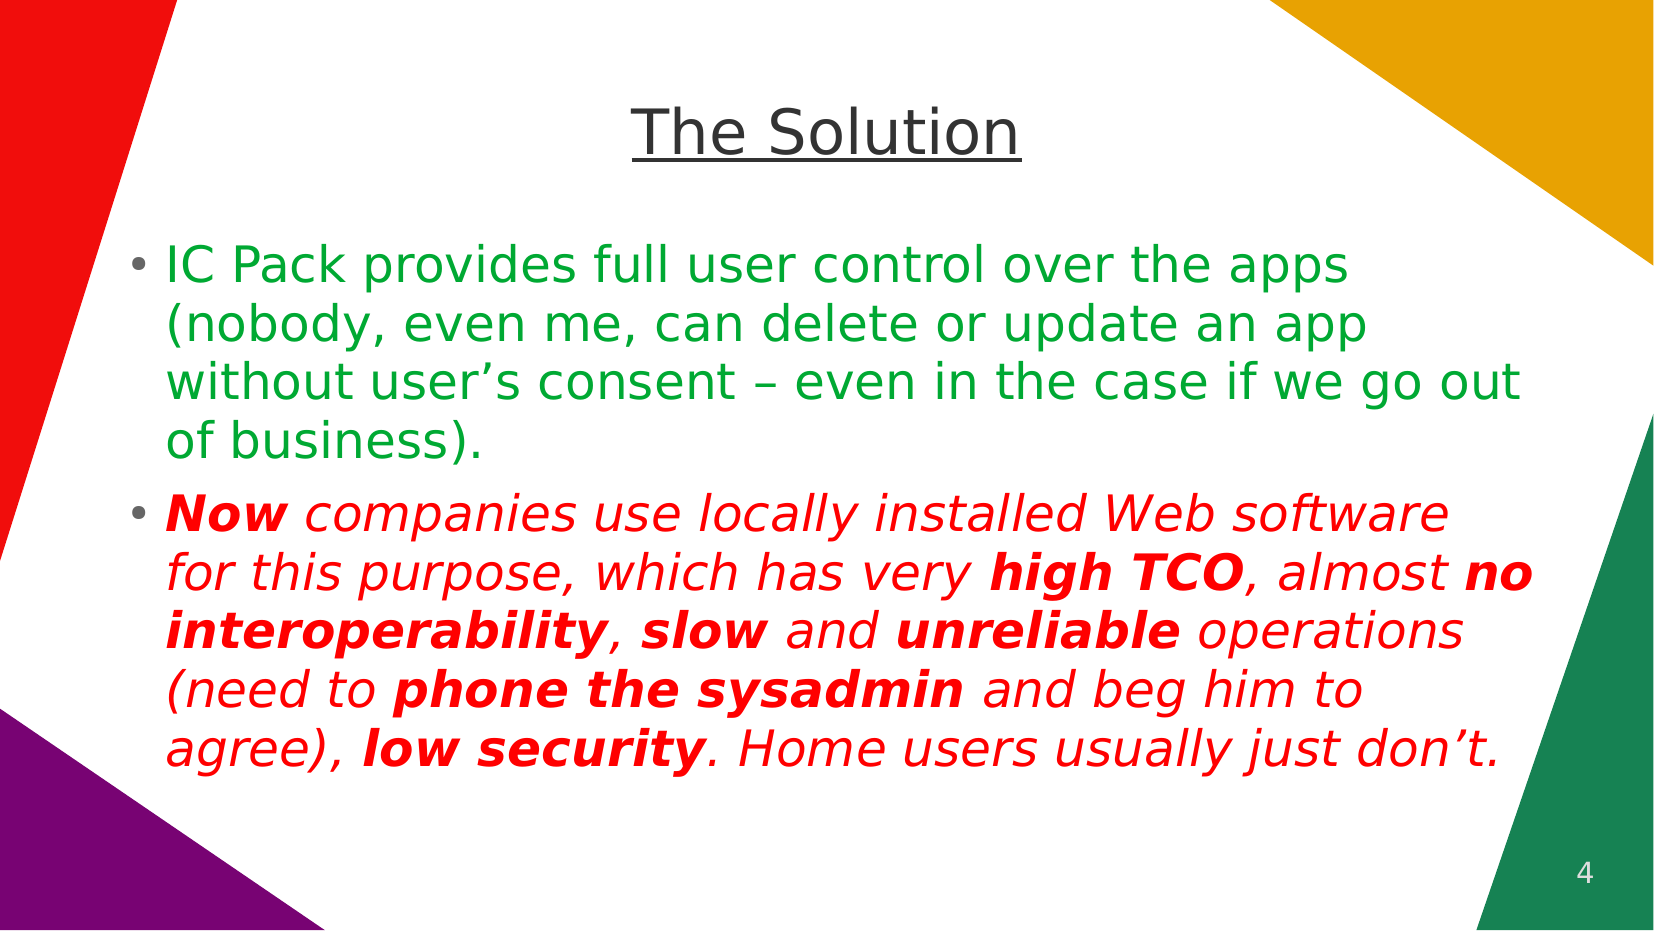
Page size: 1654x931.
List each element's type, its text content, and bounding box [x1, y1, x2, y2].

title The Solution [118, 59, 1536, 207]
list IC Pack provides full user control over the apps (nobody, even me, can delete or update an app without user’s consent – even in the case if we go out of business). Now companies use locally installed Web software for this purpose, which has very high TCO, almost no interoperability, slow and unreliable operations (need to phone the sysadmin and beg him to agree), low security. Home users usually just don’t. [118, 236, 1536, 827]
